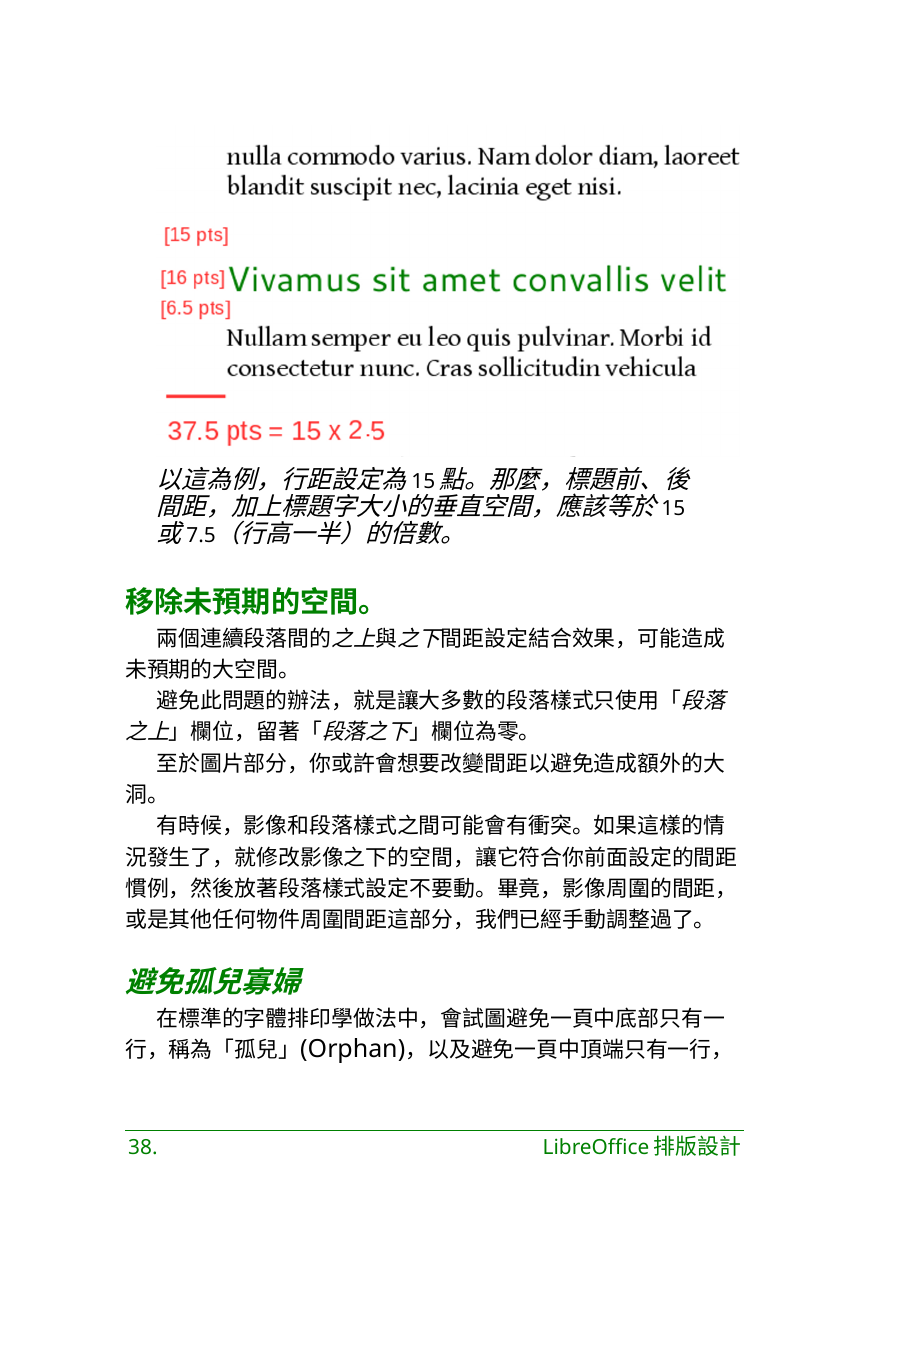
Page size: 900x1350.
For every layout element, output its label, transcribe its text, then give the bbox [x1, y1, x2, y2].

text 兩個連續段落間的之上與之下間距設定結合效果，可能造成未預期的大空間。 [125, 621, 744, 684]
picture [156, 125, 740, 457]
text 至於圖片部分，你或許會想要改變間距以避免造成額外的大洞。 [125, 746, 744, 809]
text 有時候，影像和段落樣式之間可能會有衝突。如果這樣的情況發生了，就修改影像之下的空間，讓它符合你前面設定的間距慣例，然後放著段落樣式設定不要動。畢竟，影像周圍的間距，或是其他任何物件周圍間距這部分，我們已經手動調整過了。 [125, 809, 744, 934]
text 在標準的字體排印學做法中，會試圖避免一頁中底部只有一行，稱為「孤兒」(Orphan)，以及避免一頁中頂端只有一行， [125, 1001, 744, 1063]
subtitle 移除未預期的空間。 [125, 579, 744, 621]
table_cell 以這為例，行距設定為15點。那麼，標題前、後間距，加上標題字大小的垂直空間，應該等於15或7.5（行高一半）的倍數。 [156, 459, 712, 548]
text 避免此問題的辦法，就是讓大多數的段落樣式只使用「段落之上」欄位，留著「段落之下」欄位為零。 [125, 684, 744, 746]
subtitle 避免孤兒寡婦 [125, 959, 744, 1001]
